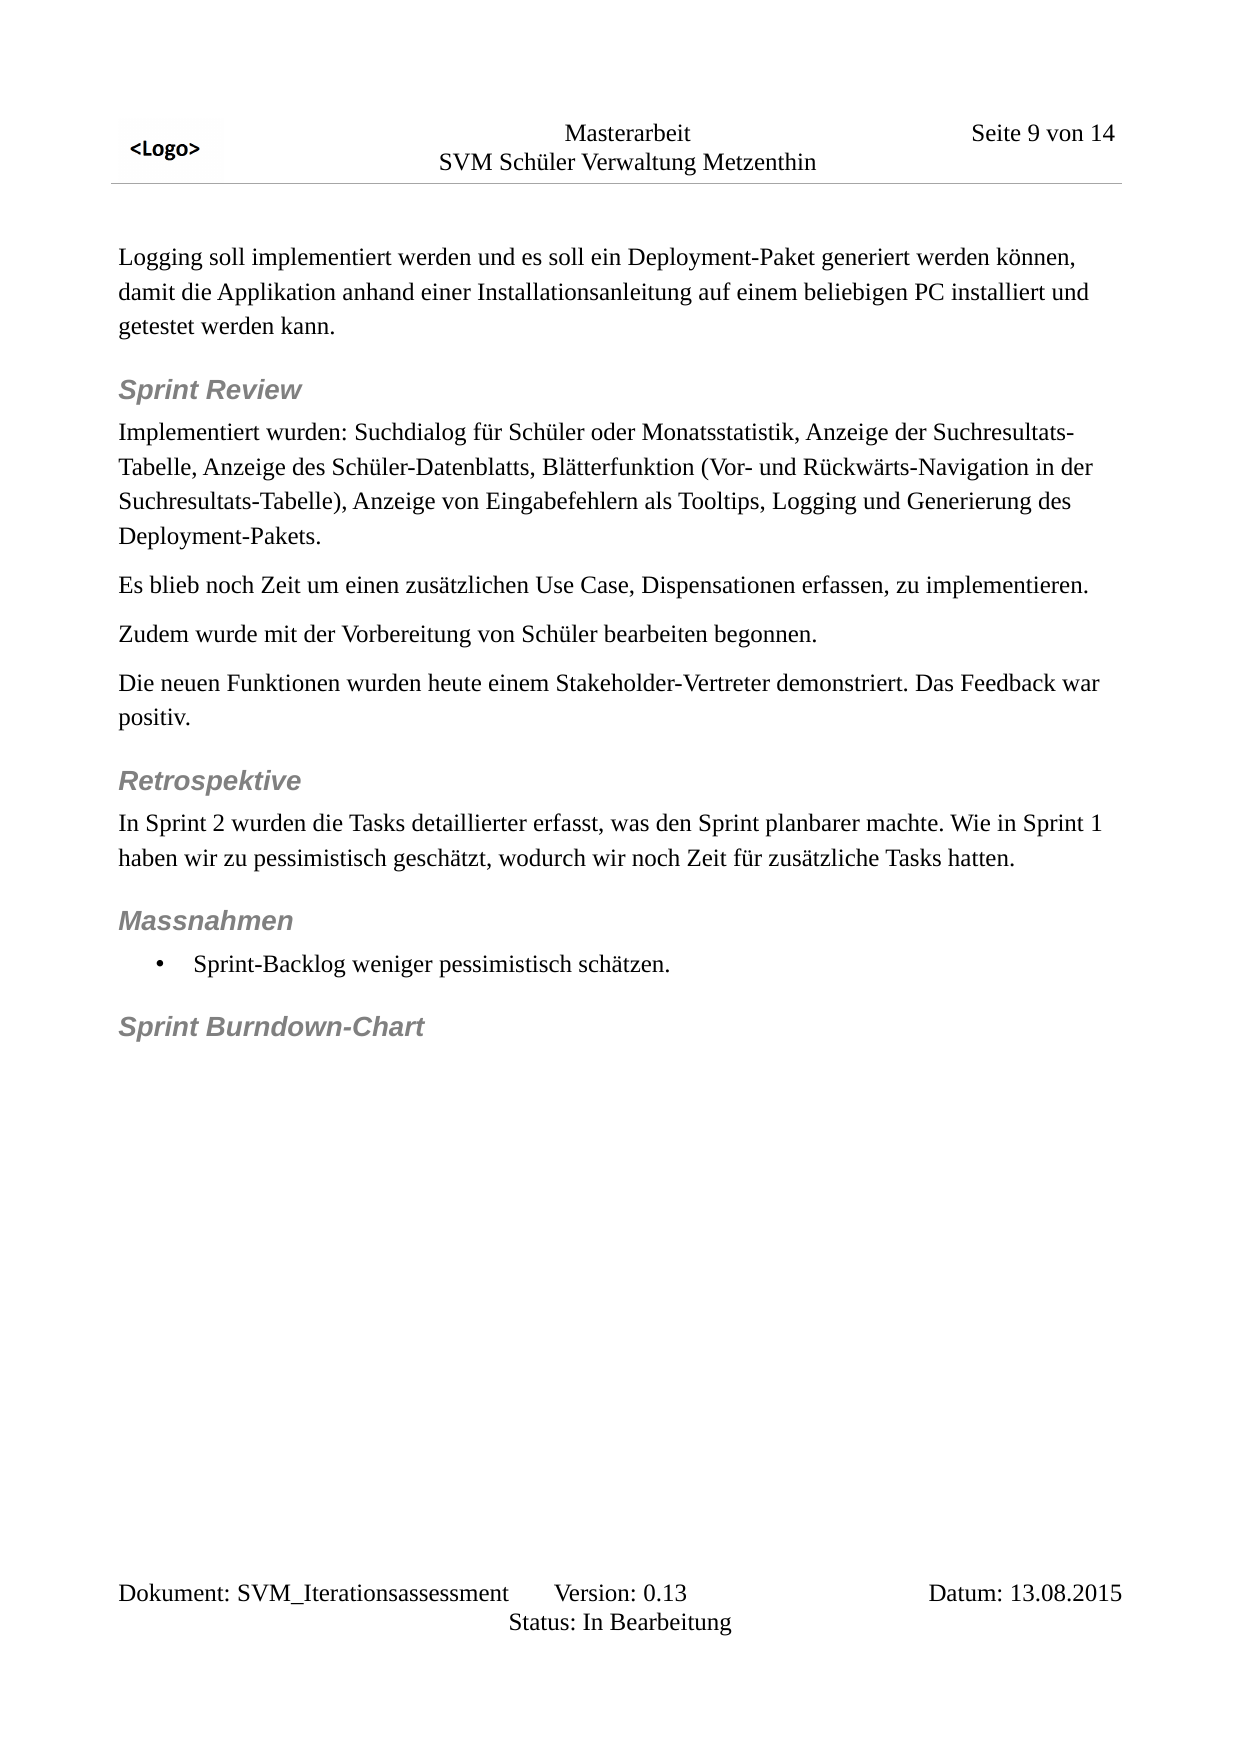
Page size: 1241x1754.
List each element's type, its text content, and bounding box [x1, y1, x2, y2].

subtitle Sprint Burndown-Chart [118, 1010, 1122, 1042]
text In Sprint 2 wurden die Tasks detaillierter erfasst, was den Sprint planbarer machte. Wie in Sprint 1 haben wir zu pessimistisch geschätzt, wodurch wir noch Zeit für zusätzliche Tasks hatten. [118, 808, 1122, 872]
list Sprint-Backlog weniger pessimistisch schätzen. [156, 949, 1122, 978]
subtitle Massnahmen [118, 904, 1122, 936]
text Zudem wurde mit der Vorbereitung von Schüler bearbeiten begonnen. [118, 619, 1122, 648]
text Die neuen Funktionen wurden heute einem Stakeholder-Vertreter demonstriert. Das Feedback war positiv. [118, 668, 1122, 731]
picture [118, 118, 224, 183]
text Logging soll implementiert werden und es soll ein Deployment-Paket generiert werden können, damit die Applikation anhand einer Installationsanleitung auf einem beliebigen PC installiert und getestet werden kann. [118, 242, 1122, 340]
subtitle Sprint Review [118, 373, 1122, 405]
text Implementiert wurden: Suchdialog für Schüler oder Monatsstatistik, Anzeige der Suchresultats-Tabelle, Anzeige des Schüler-Datenblatts, Blätterfunktion (Vor- und Rückwärts-Navigation in der Suchresultats-Tabelle), Anzeige von Eingabefehlern als Tooltips, Logging und Generierung des Deployment-Pakets. [118, 417, 1122, 549]
text Es blieb noch Zeit um einen zusätzlichen Use Case, Dispensationen erfassen, zu implementieren. [118, 570, 1122, 599]
subtitle Retrospektive [118, 764, 1122, 796]
